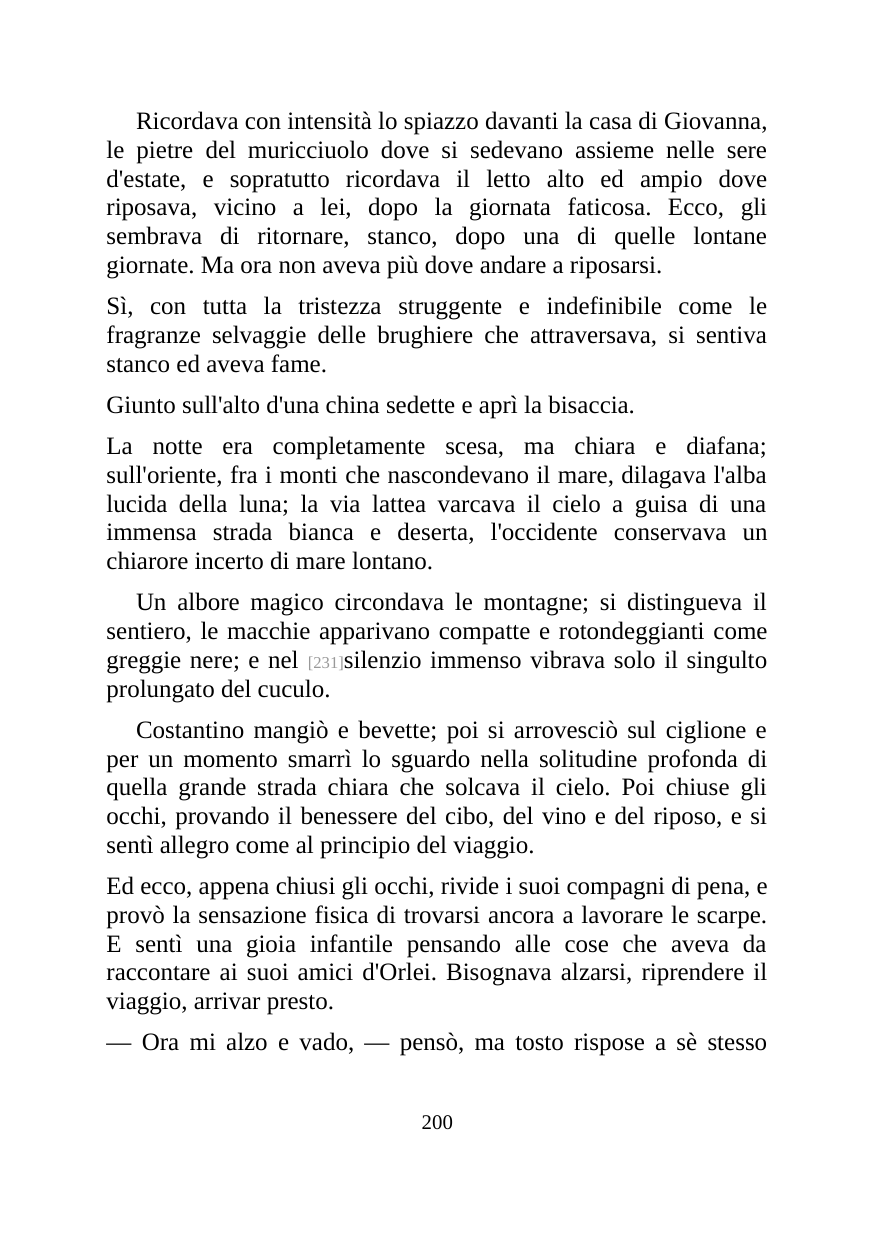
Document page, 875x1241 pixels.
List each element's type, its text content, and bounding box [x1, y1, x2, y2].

text La notte era completamente scesa, ma chiara e diafana; sull'oriente, fra i monti che nascondevano il mare, dilagava l'alba lucida della luna; la via lattea varcava il cielo a guisa di una immensa strada bianca e deserta, l'occidente conservava un chiarore incerto di mare lontano. [106, 431, 768, 575]
text Un albore magico circondava le montagne; si distingueva il sentiero, le macchie apparivano compatte e rotondeggianti come greggie nere; e nel [231]silenzio immenso vibrava solo il singulto prolungato del cuculo. [106, 587, 768, 702]
text Sì, con tutta la tristezza struggente e indefinibile come le fragranze selvaggie delle brughiere che attraversava, si sentiva stanco ed aveva fame. [106, 291, 768, 377]
text ― Ora mi alzo e vado, ― pensò, ma tosto rispose a sè stesso [106, 1027, 768, 1056]
text Giunto sull'alto d'una china sedette e aprì la bisaccia. [106, 390, 768, 419]
text Costantino mangiò e bevette; poi si arrovesciò sul ciglione e per un momento smarrì lo sguardo nella solitudine profonda di quella grande strada chiara che solcava il cielo. Poi chiuse gli occhi, provando il benessere del cibo, del vino e del riposo, e si sentì allegro come al principio del viaggio. [106, 715, 768, 859]
text Ed ecco, appena chiusi gli occhi, rivide i suoi compagni di pena, e provò la sensazione fisica di trovarsi ancora a lavorare le scarpe. E sentì una gioia infantile pensando alle cose che aveva da raccontare ai suoi amici d'Orlei. Bisognava alzarsi, riprendere il viaggio, arrivar presto. [106, 871, 768, 1015]
text Ricordava con intensità lo spiazzo davanti la casa di Giovanna, le pietre del muricciuolo dove si sedevano assieme nelle sere d'estate, e sopratutto ricordava il letto alto ed ampio dove riposava, vicino a lei, dopo la giornata faticosa. Ecco, gli sembrava di ritornare, stanco, dopo una di quelle lontane giornate. Ma ora non aveva più dove andare a riposarsi. [106, 106, 768, 279]
